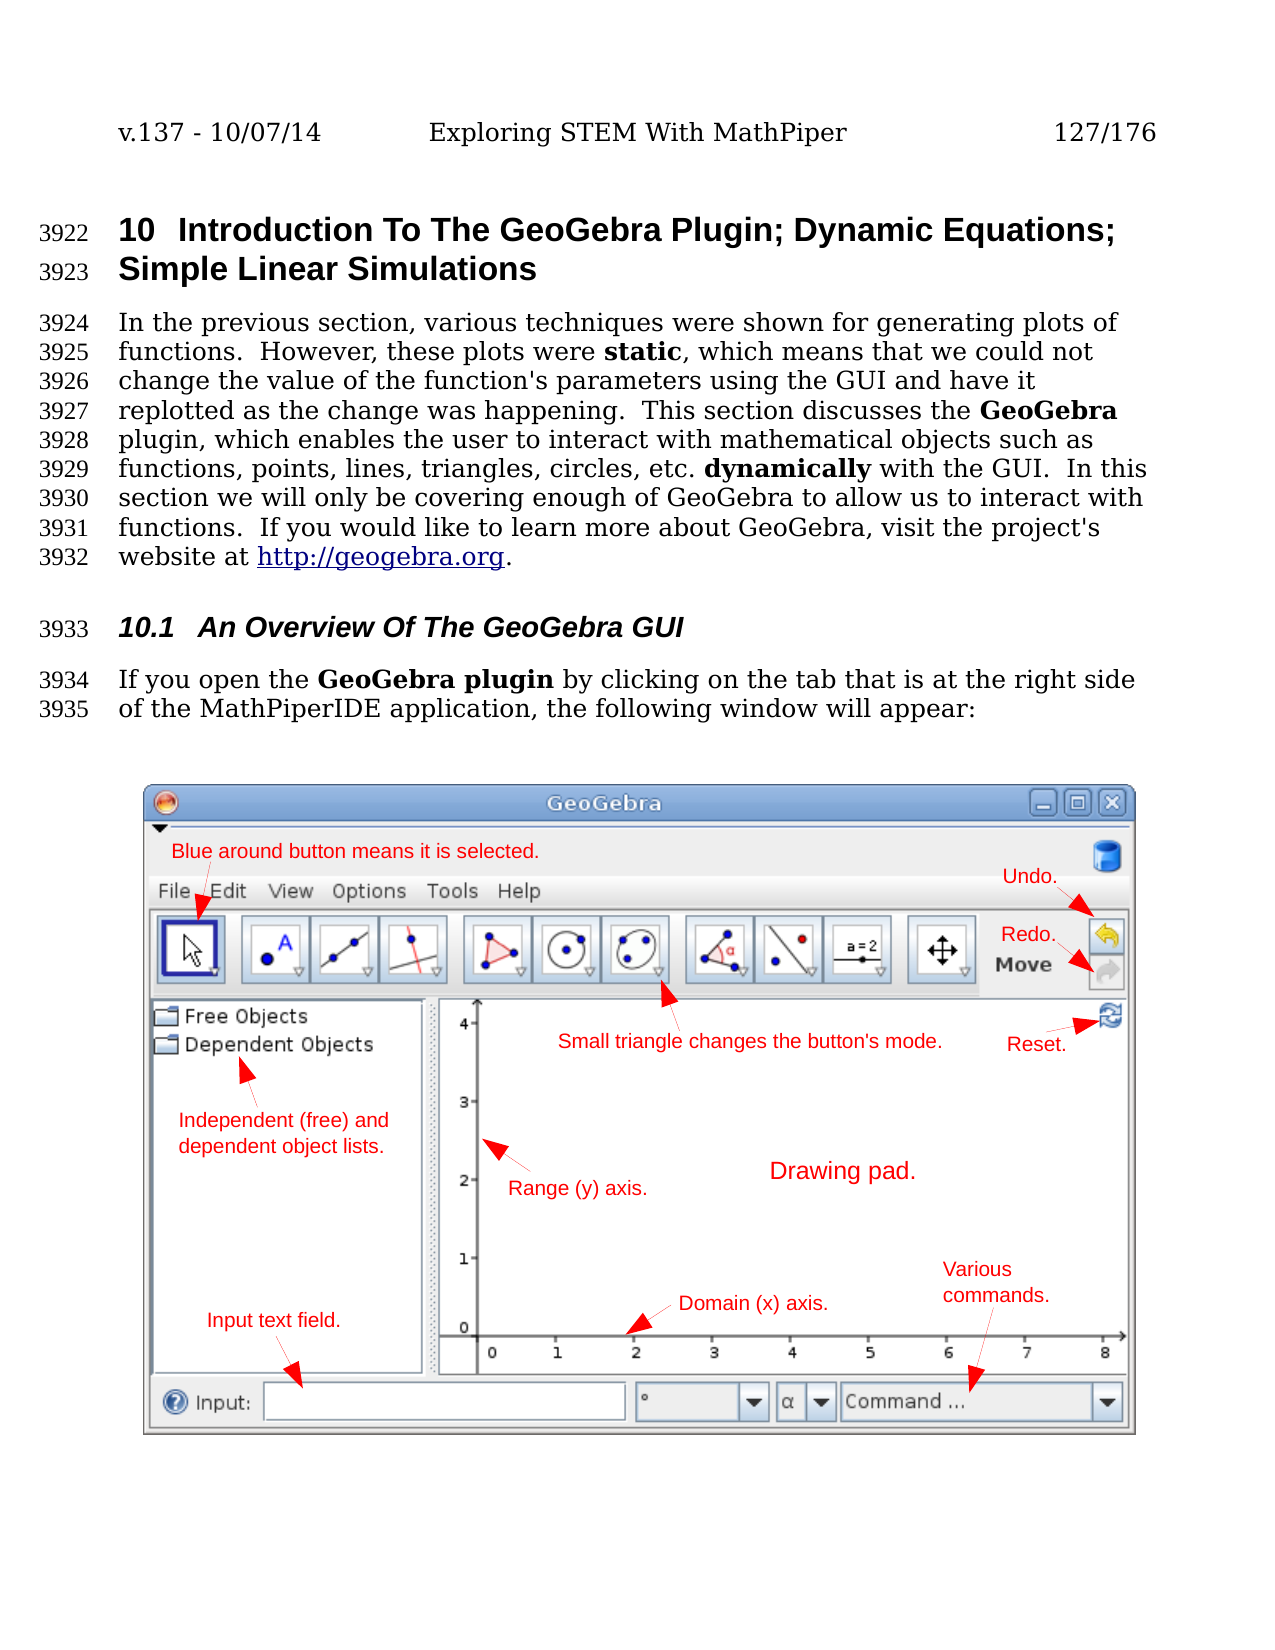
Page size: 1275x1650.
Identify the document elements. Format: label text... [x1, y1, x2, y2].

text If you open the GeoGebra plugin by clicking on the tab that is at the right side of the MathPiperIDE application, the following window will appear: [118, 665, 1157, 723]
subtitle Introduction To The GeoGebra Plugin; Dynamic Equations; Simple Linear Simulations [118, 210, 1157, 287]
text In the previous section, various techniques were shown for generating plots of functions. However, these plots were static, which means that we could not change the value of the function's parameters using the GUI and have it replotted as the change was happening. This section discusses the GeoGebra plugin, which enables the user to interact with mathematical objects such as functions, points, lines, triangles, circles, etc. dynamically with the GUI. In this section we will only be covering enough of GeoGebra to allow us to interact with functions. If you would like to learn more about GeoGebra, visit the project's website at http://geogebra.org. [118, 308, 1157, 571]
subtitle An Overview Of The GeoGebra GUI [118, 610, 1157, 644]
